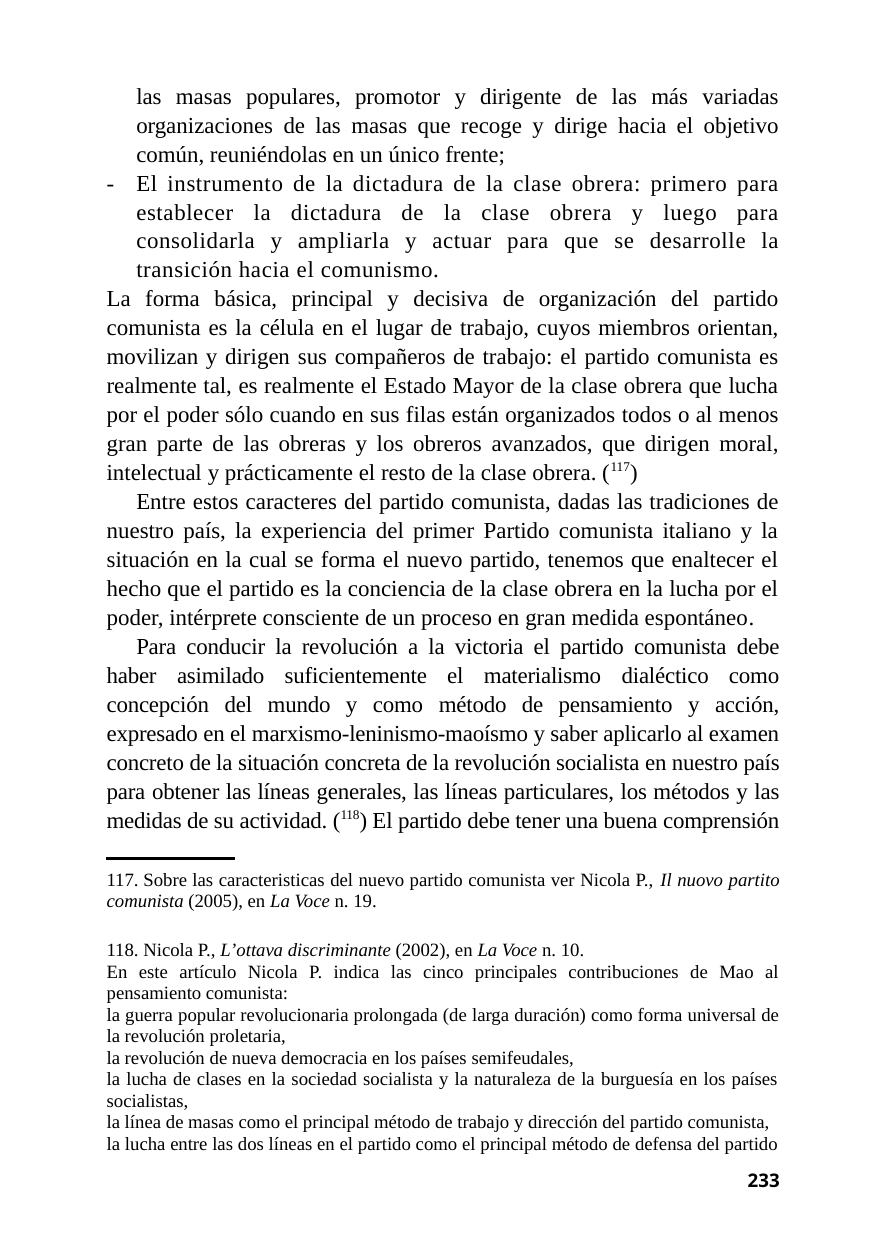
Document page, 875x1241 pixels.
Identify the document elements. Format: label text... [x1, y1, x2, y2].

text las masas populares, promotor y dirigente de las más variadas organizaciones de las masas que recoge y dirige hacia el objetivo común, reuniéndolas en un único frente; [106, 83, 779, 167]
text En este artículo Nicola P. indica las cinco principales contribuciones de Mao al pensamiento comunista: [106, 961, 779, 1004]
text - El instrumento de la dictadura de la clase obrera: primero para establecer la dictadura de la clase obrera y luego para consolidarla y ampliarla y actuar para que se desarrolle la transición hacia el comunismo. [106, 169, 779, 283]
text Sobre las caracteristicas del nuevo partido comunista ver Nicola P., Il nuovo partito comunista (2005), en La Voce n. 19. [103, 866, 782, 912]
text la lucha de clases en la sociedad socialista y la naturaleza de la burguesía en los países socialistas, [106, 1068, 779, 1111]
text la revolución de nueva democracia en los países semifeudales, [106, 1047, 779, 1068]
text Para conducir la revolución a la victoria el partido comunista debe haber asimilado suficientemente el materialismo dialéctico como concepción del mundo y como método de pensamiento y acción, expresado en el marxismo-leninismo-maoísmo y saber aplicarlo al examen concreto de la situación concreta de la revolución socialista en nuestro país para obtener las líneas generales, las líneas particulares, los métodos y las medidas de su actividad. () El partido debe tener una buena comprensión [106, 633, 779, 833]
text Nicola P., L’ottava discriminante (2002), en La Voce n. 10. [103, 936, 782, 961]
text Entre estos caracteres del partido comunista, dadas las tradiciones de nuestro país, la experiencia del primer Partido comunista italiano y la situación en la cual se forma el nuevo partido, tenemos que enaltecer el hecho que el partido es la conciencia de la clase obrera en la lucha por el poder, intérprete consciente de un proceso en gran medida espontáneo. [106, 488, 779, 630]
text la guerra popular revolucionaria prolongada (de larga duración) como forma universal de la revolución proletaria, [106, 1004, 779, 1047]
text La forma básica, principal y decisiva de organización del partido comunista es la célula en el lugar de trabajo, cuyos miembros orientan, movilizan y dirigen sus compañeros de trabajo: el partido comunista es realmente tal, es realmente el Estado Mayor de la clase obrera que lucha por el poder sólo cuando en sus filas están organizados todos o al menos gran parte de las obreras y los obreros avanzados, que dirigen moral, intelectual y prácticamente el resto de la clase obrera. () [106, 285, 779, 486]
text la línea de masas como el principal método de trabajo y dirección del partido comunista, [106, 1111, 779, 1133]
text la lucha entre las dos líneas en el partido como el principal método de defensa del partido [103, 1133, 782, 1157]
